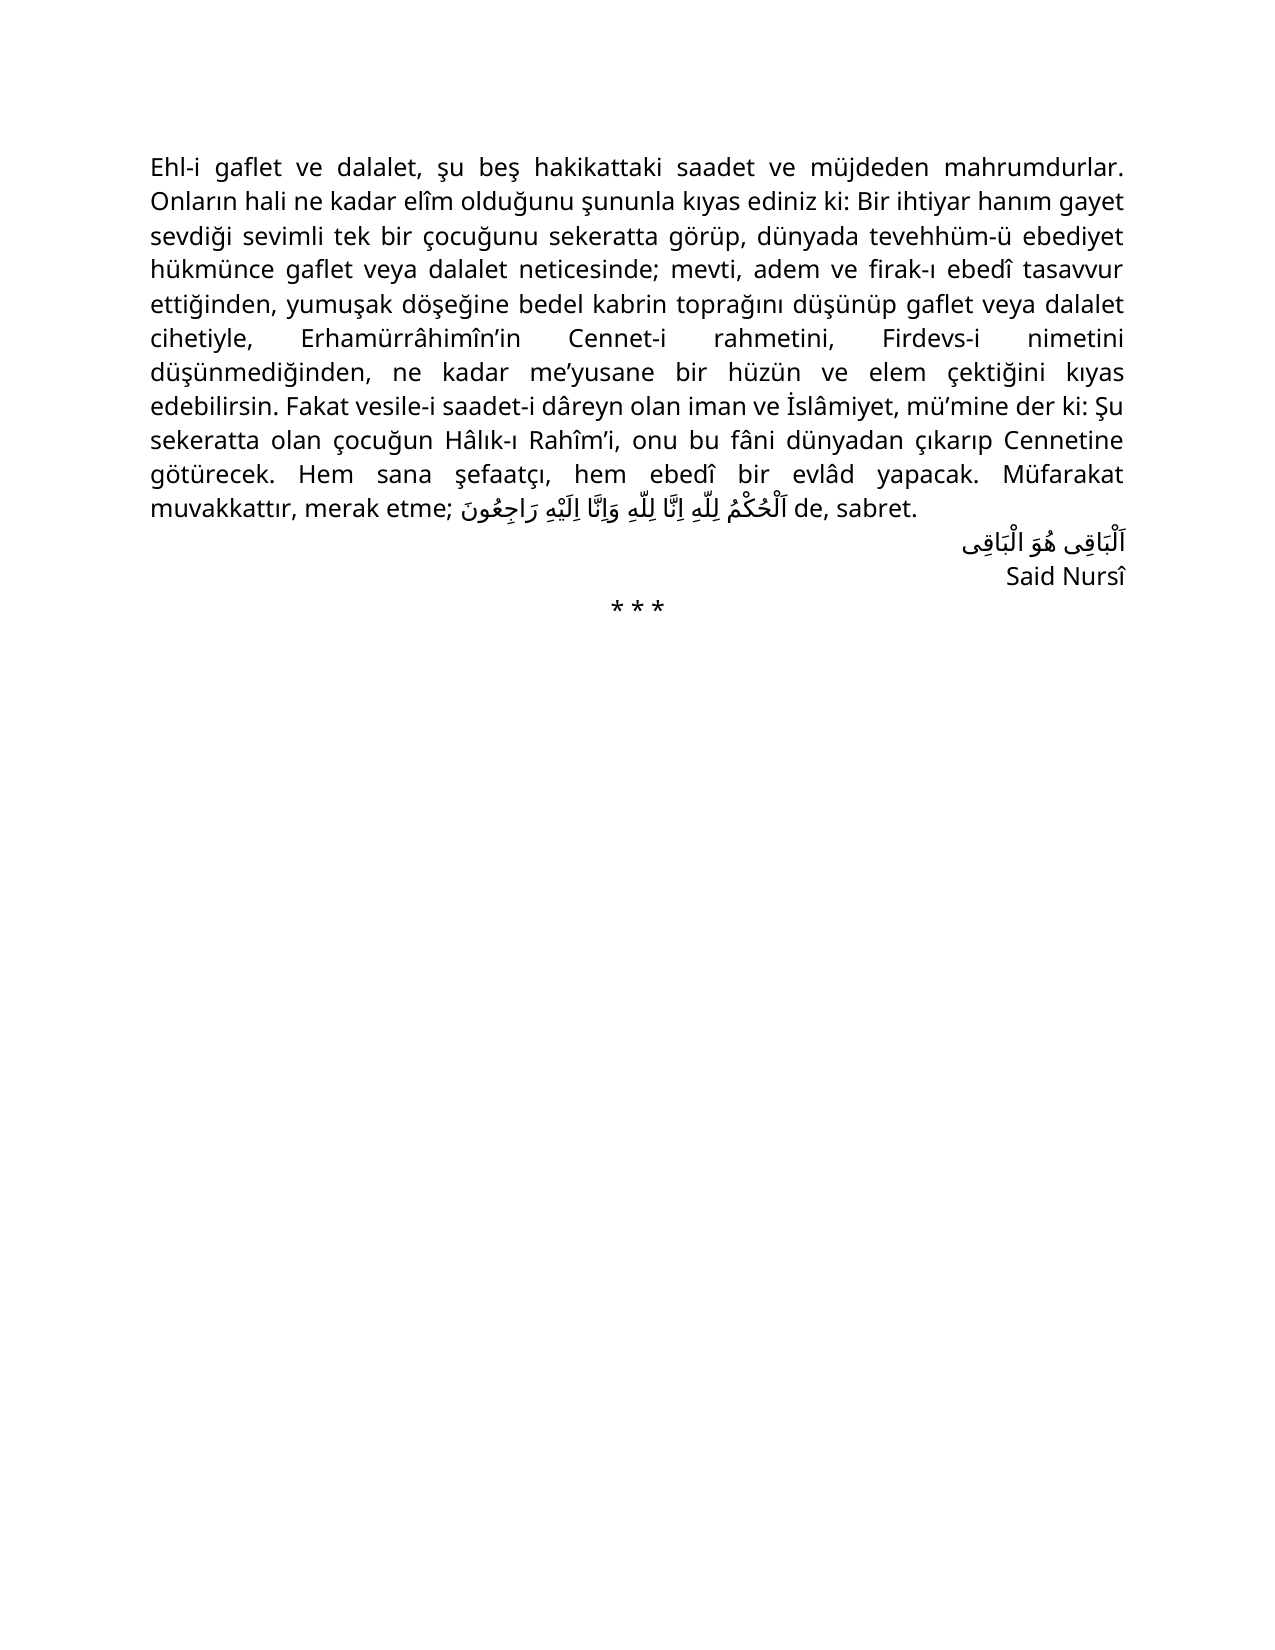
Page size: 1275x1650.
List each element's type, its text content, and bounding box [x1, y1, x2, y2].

text اَلْبَاقِى هُوَ الْبَاقِى [150, 525, 1125, 559]
text * * * [150, 593, 1125, 627]
text Said Nursî [150, 559, 1125, 593]
text Ehl-i gaflet ve dalalet, şu beş hakikattaki saadet ve müjdeden mahrumdurlar. Onların hali ne kadar elîm olduğunu şununla kıyas ediniz ki: Bir ihtiyar hanım gayet sevdiği sevimli tek bir çocuğunu sekeratta görüp, dünyada tevehhüm-ü ebediyet hükmünce gaflet veya dalalet neticesinde; mevti, adem ve firak-ı ebedî tasavvur ettiğinden, yumuşak döşeğine bedel kabrin toprağını düşünüp gaflet veya dalalet cihetiyle, Erhamürrâhimîn’in Cennet-i rahmetini, Firdevs-i nimetini düşünmediğinden, ne kadar me’yusane bir hüzün ve elem çektiğini kıyas edebilirsin. Fakat vesile-i saadet-i dâreyn olan iman ve İslâmiyet, mü’mine der ki: Şu sekeratta olan çocuğun Hâlık-ı Rahîm’i, onu bu fâni dünyadan çıkarıp Cennetine götürecek. Hem sana şefaatçı, hem ebedî bir evlâd yapacak. Müfarakat muvakkattır, merak etme; اَلْحُكْمُ لِلّهِ اِنَّا لِلّهِ وَاِنَّا اِلَيْهِ رَاجِعُونَ de, sabret. [150, 150, 1125, 525]
